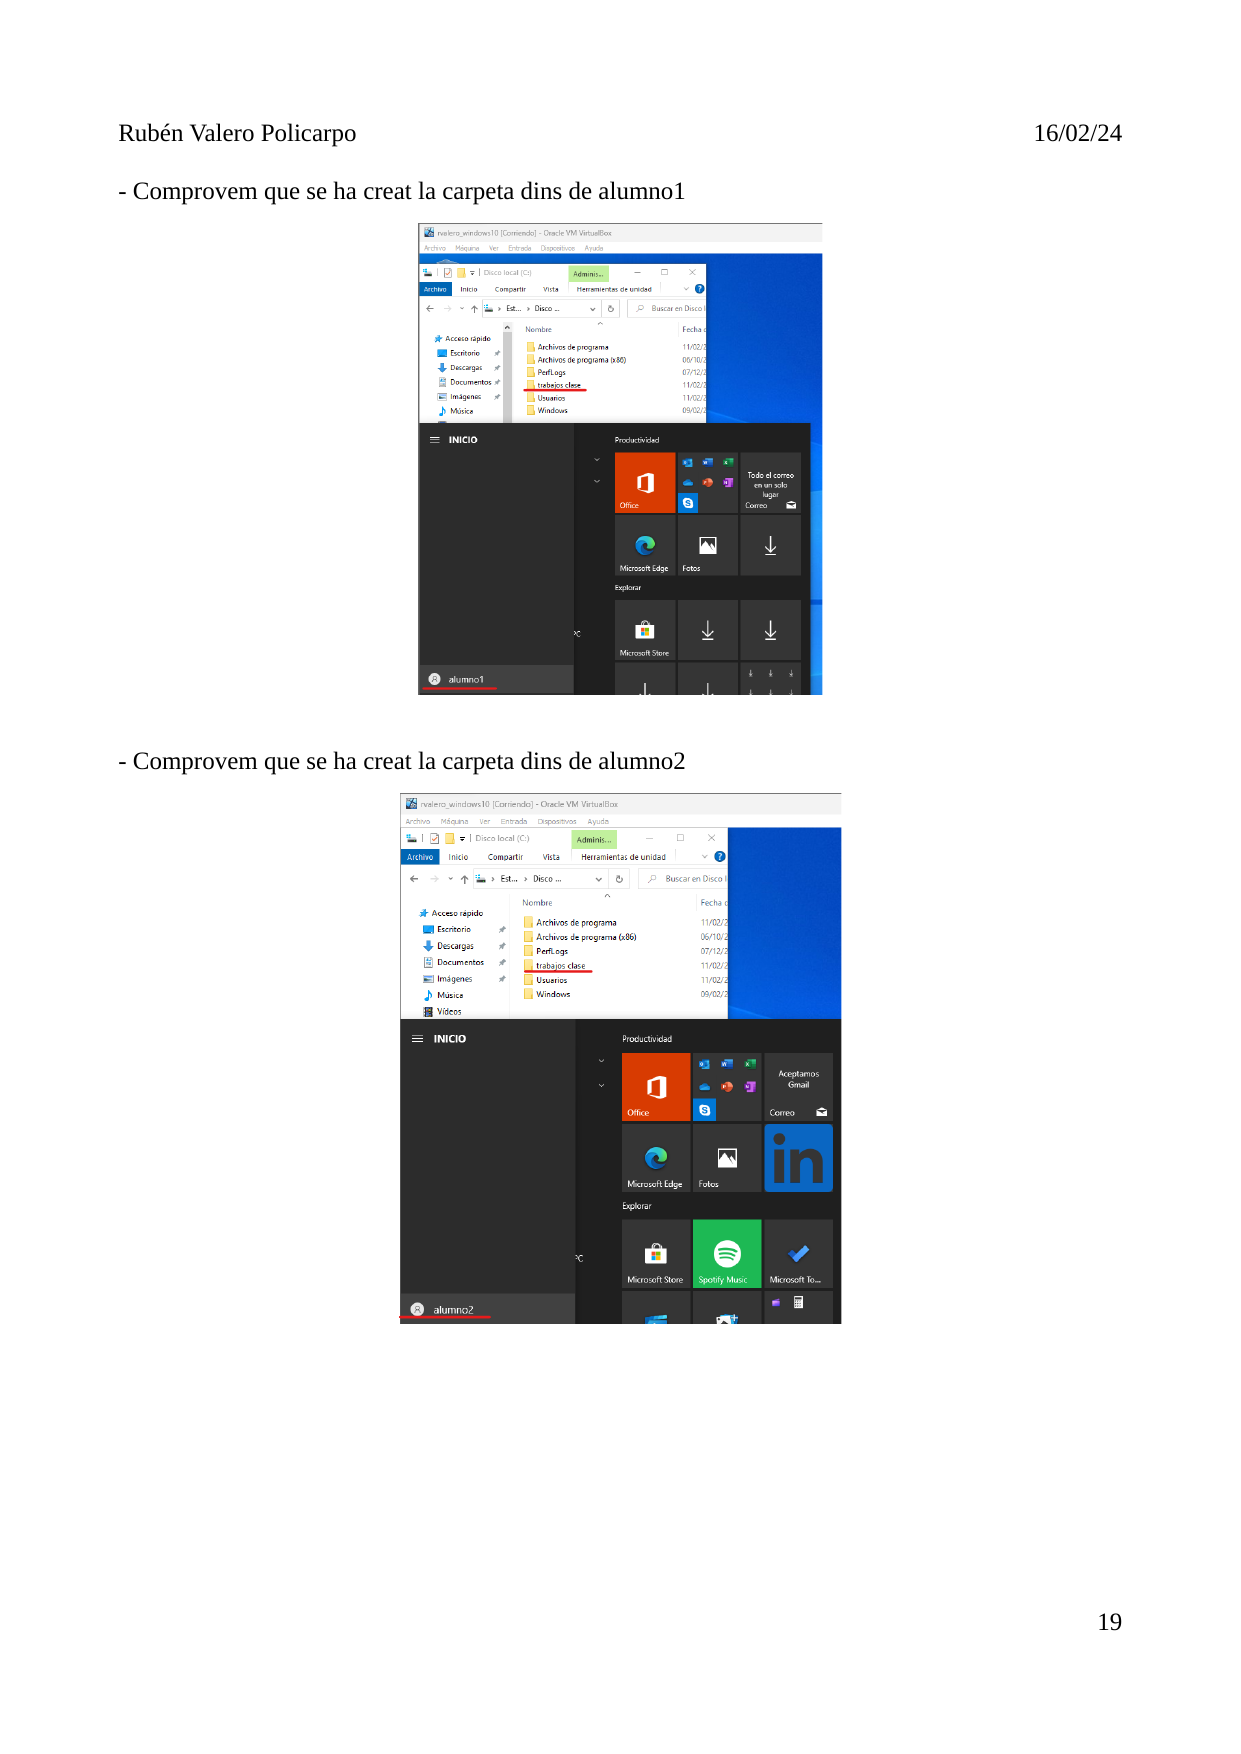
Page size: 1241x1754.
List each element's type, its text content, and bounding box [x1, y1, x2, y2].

text - Comprovem que se ha creat la carpeta dins de alumno2 [118, 746, 1122, 775]
picture [398, 793, 842, 1324]
text - Comprovem que se ha creat la carpeta dins de alumno1 [118, 176, 1122, 205]
picture [418, 223, 823, 695]
